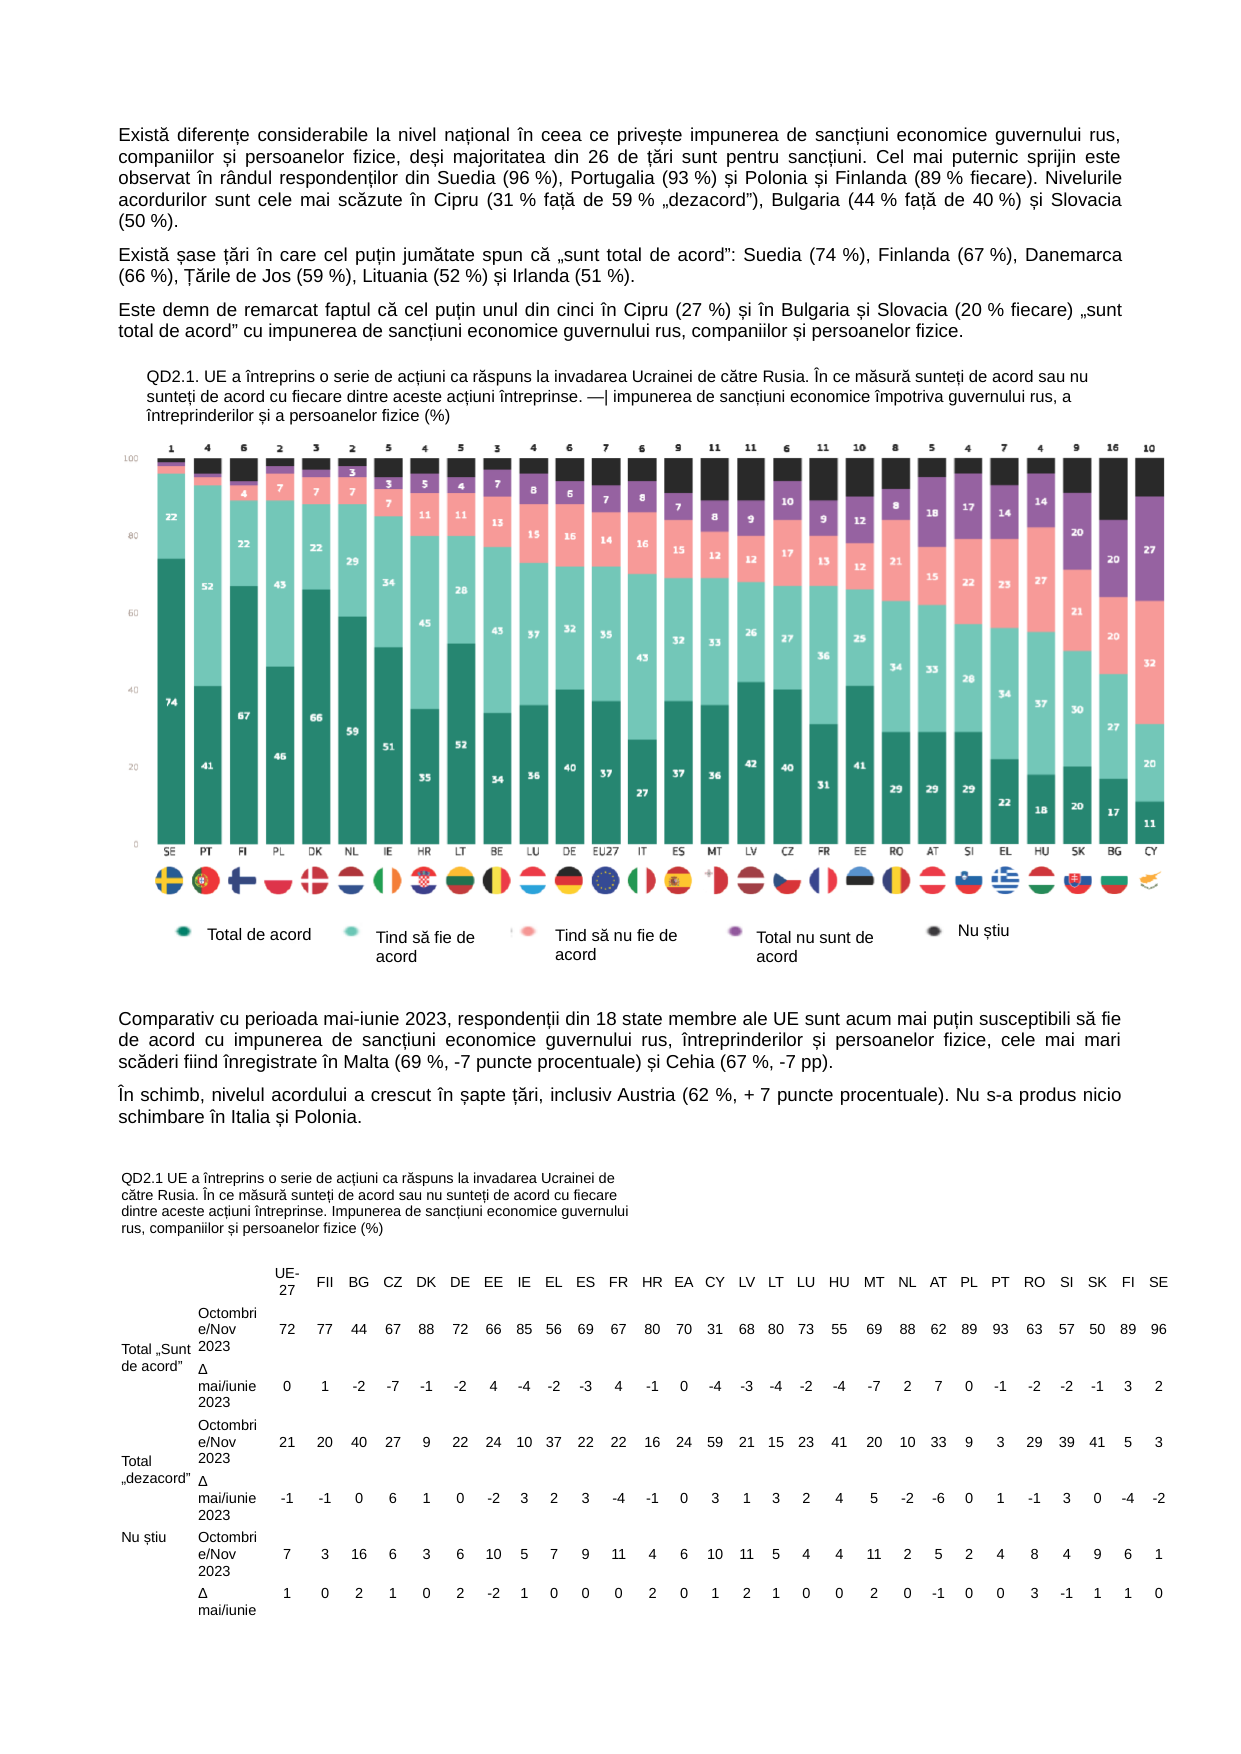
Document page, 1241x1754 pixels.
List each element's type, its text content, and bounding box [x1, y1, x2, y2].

table_cell -4 [761, 1358, 790, 1414]
table_cell -1 [1081, 1358, 1114, 1414]
table_cell 3 [1016, 1582, 1052, 1621]
table_cell 73 [790, 1301, 822, 1357]
table_cell -2 [538, 1358, 569, 1414]
table_cell [923, 1239, 954, 1262]
table_cell [602, 1239, 635, 1262]
table_header [1053, 1166, 1081, 1239]
table_cell -2 [477, 1470, 510, 1526]
table_cell Total „Sunt de acord” [118, 1301, 195, 1414]
table_cell -3 [569, 1358, 602, 1414]
table_header [670, 1166, 698, 1239]
table_cell 89 [1114, 1301, 1142, 1357]
table_cell 0 [954, 1470, 984, 1526]
table_cell AT [923, 1262, 954, 1301]
table_cell 3 [1142, 1414, 1175, 1470]
table_cell 2 [341, 1582, 376, 1621]
table_cell [954, 1239, 984, 1262]
table_cell LU [790, 1262, 822, 1301]
table_header [892, 1166, 923, 1239]
table_cell 31 [698, 1301, 732, 1357]
text Comparativ cu perioada mai-iunie 2023, respondenții din 18 state membre ale UE sunt acum mai puțin susceptibili să fie de acord cu impunerea de sancțiuni economice guvernului rus, întreprinderilor și persoanelor fizice, cele mai mari scăderi fiind înregistrate în Malta (69 %, -7 puncte procentuale) și Cehia (67 %, -7 pp). [118, 1007, 1122, 1072]
table_cell -1 [923, 1582, 954, 1621]
table_cell 3 [1053, 1470, 1081, 1526]
table_header [635, 1166, 669, 1239]
table_cell [510, 1239, 538, 1262]
table_cell 3 [984, 1414, 1016, 1470]
table_cell 6 [670, 1526, 698, 1582]
table_cell -2 [1053, 1358, 1081, 1414]
table_cell 1 [732, 1470, 761, 1526]
table_cell [822, 1239, 856, 1262]
table_cell -1 [308, 1470, 341, 1526]
table_cell 24 [670, 1414, 698, 1470]
table_header [954, 1166, 984, 1239]
table_cell 29 [1016, 1414, 1052, 1470]
table_cell 5 [923, 1526, 954, 1582]
table_cell 55 [822, 1301, 856, 1357]
table_cell LT [761, 1262, 790, 1301]
table_cell 80 [761, 1301, 790, 1357]
table_cell SK [1081, 1262, 1114, 1301]
table_cell 22 [443, 1414, 477, 1470]
table_cell 2 [954, 1526, 984, 1582]
table_cell Octombrie/Nov 2023 [195, 1301, 266, 1357]
table_cell EE [477, 1262, 510, 1301]
table_cell 6 [443, 1526, 477, 1582]
table_cell -1 [409, 1358, 443, 1414]
table_cell 2 [443, 1582, 477, 1621]
table_cell 0 [822, 1582, 856, 1621]
table_cell 9 [569, 1526, 602, 1582]
table_cell 0 [670, 1470, 698, 1526]
table_cell 2 [856, 1582, 892, 1621]
table_cell [761, 1239, 790, 1262]
table_cell 7 [538, 1526, 569, 1582]
table_cell EA [670, 1262, 698, 1301]
table_cell 6 [1114, 1526, 1142, 1582]
table_cell 66 [477, 1301, 510, 1357]
table_cell [732, 1239, 761, 1262]
table_cell 16 [341, 1526, 376, 1582]
table_cell [308, 1239, 341, 1262]
table_cell 9 [1081, 1526, 1114, 1582]
table_cell [698, 1239, 732, 1262]
table_cell 10 [892, 1414, 923, 1470]
table_cell 5 [761, 1526, 790, 1582]
table_cell 0 [1142, 1582, 1175, 1621]
table_cell SE [1142, 1262, 1175, 1301]
table_cell 41 [822, 1414, 856, 1470]
table_cell 57 [1053, 1301, 1081, 1357]
table_cell 44 [341, 1301, 376, 1357]
table_cell 6 [376, 1526, 409, 1582]
table_cell 23 [790, 1414, 822, 1470]
table_cell 2 [635, 1582, 669, 1621]
table_cell Δ mai/iunie 2023 [195, 1470, 266, 1526]
table_header [732, 1166, 761, 1239]
table_cell 69 [569, 1301, 602, 1357]
table_cell 0 [602, 1582, 635, 1621]
table_cell 0 [1081, 1470, 1114, 1526]
table_cell 20 [308, 1414, 341, 1470]
table_cell 39 [1053, 1414, 1081, 1470]
table_cell PT [984, 1262, 1016, 1301]
table_cell 1 [1114, 1582, 1142, 1621]
table_cell 4 [822, 1526, 856, 1582]
table_cell 1 [698, 1582, 732, 1621]
table_cell 5 [1114, 1414, 1142, 1470]
table_header [923, 1166, 954, 1239]
table_cell -4 [822, 1358, 856, 1414]
table_cell -2 [892, 1470, 923, 1526]
table_cell Δ mai/iunie [195, 1582, 266, 1621]
table_cell 16 [635, 1414, 669, 1470]
table_cell 0 [341, 1470, 376, 1526]
table_cell -6 [923, 1470, 954, 1526]
table_cell -7 [376, 1358, 409, 1414]
table_cell 33 [923, 1414, 954, 1470]
table_cell 88 [409, 1301, 443, 1357]
table_cell 8 [1016, 1526, 1052, 1582]
table_cell 2 [892, 1526, 923, 1582]
table_cell 1 [510, 1582, 538, 1621]
table_cell Δ mai/iunie 2023 [195, 1358, 266, 1414]
text Există șase țări în care cel puțin jumătate spun că „sunt total de acord”: Suedia (74 %), Finlanda (67 %), Danemarca (66 %), Țările de Jos (59 %), Lituania (52 %) și Irlanda (51 %). [118, 244, 1122, 287]
text Este demn de remarcat faptul că cel puțin unul din cinci în Cipru (27 %) și în Bulgaria și Slovacia (20 % fiecare) „sunt total de acord” cu impunerea de sancțiuni economice guvernului rus, companiilor și persoanelor fizice. [118, 299, 1122, 342]
table_cell 70 [670, 1301, 698, 1357]
table_cell 11 [856, 1526, 892, 1582]
table_cell [1142, 1239, 1175, 1262]
table_cell 3 [761, 1470, 790, 1526]
table_cell 88 [892, 1301, 923, 1357]
text În schimb, nivelul acordului a crescut în șapte țări, inclusiv Austria (62 %, + 7 puncte procentuale). Nu s-a produs nicio schimbare în Italia și Polonia. [118, 1084, 1122, 1127]
table_cell [195, 1262, 266, 1301]
table_cell 24 [477, 1414, 510, 1470]
table_cell 3 [409, 1526, 443, 1582]
table_cell 4 [602, 1358, 635, 1414]
table_cell MT [856, 1262, 892, 1301]
table_cell 68 [732, 1301, 761, 1357]
table_cell 89 [954, 1301, 984, 1357]
table_header [1081, 1166, 1114, 1239]
table_header [856, 1166, 892, 1239]
table_cell 0 [569, 1582, 602, 1621]
table_cell -2 [1142, 1470, 1175, 1526]
table_cell Nu știu [118, 1526, 195, 1621]
table_cell EL [538, 1262, 569, 1301]
table_cell [569, 1239, 602, 1262]
table_cell BG [341, 1262, 376, 1301]
table_cell [443, 1239, 477, 1262]
table_cell [266, 1239, 308, 1262]
table_cell LV [732, 1262, 761, 1301]
table_header [761, 1166, 790, 1239]
table_cell 2 [1142, 1358, 1175, 1414]
table_cell -4 [1114, 1470, 1142, 1526]
table_cell 56 [538, 1301, 569, 1357]
table_cell 59 [698, 1414, 732, 1470]
table_cell [984, 1239, 1016, 1262]
table_cell FI [1114, 1262, 1142, 1301]
table_cell DK [409, 1262, 443, 1301]
table_cell SI [1053, 1262, 1081, 1301]
table_cell -3 [732, 1358, 761, 1414]
table_cell 10 [477, 1526, 510, 1582]
table_cell [538, 1239, 569, 1262]
table_cell [195, 1239, 266, 1262]
table_cell [1081, 1239, 1114, 1262]
picture [161, 913, 949, 950]
table_cell 15 [761, 1414, 790, 1470]
table_cell 0 [790, 1582, 822, 1621]
table_header [1142, 1166, 1175, 1239]
table_cell -4 [602, 1470, 635, 1526]
table_cell [118, 1239, 195, 1262]
table_cell 9 [954, 1414, 984, 1470]
table_cell 1 [409, 1470, 443, 1526]
table_cell -2 [443, 1358, 477, 1414]
table_cell 22 [602, 1414, 635, 1470]
table_cell -2 [341, 1358, 376, 1414]
table_cell 11 [732, 1526, 761, 1582]
table_cell 50 [1081, 1301, 1114, 1357]
table_cell CZ [376, 1262, 409, 1301]
table_cell 11 [602, 1526, 635, 1582]
table_header [984, 1166, 1016, 1239]
table_cell 22 [569, 1414, 602, 1470]
table_cell -4 [510, 1358, 538, 1414]
table_cell 0 [954, 1358, 984, 1414]
table_cell 7 [266, 1526, 308, 1582]
table_cell [892, 1239, 923, 1262]
table_cell Octombrie/Nov 2023 [195, 1526, 266, 1582]
table_cell 2 [892, 1358, 923, 1414]
table_cell RO [1016, 1262, 1052, 1301]
table_cell 4 [477, 1358, 510, 1414]
table_cell 1 [761, 1582, 790, 1621]
table_cell 4 [790, 1526, 822, 1582]
table_cell -4 [698, 1358, 732, 1414]
table_cell [635, 1239, 669, 1262]
table_cell 40 [341, 1414, 376, 1470]
table_cell FR [602, 1262, 635, 1301]
table_cell 67 [602, 1301, 635, 1357]
table_cell 5 [856, 1470, 892, 1526]
table_cell [1114, 1239, 1142, 1262]
table_cell 9 [409, 1414, 443, 1470]
text Există diferențe considerabile la nivel național în ceea ce privește impunerea de sancțiuni economice guvernului rus, companiilor și persoanelor fizice, deși majoritatea din 26 de țări sunt pentru sancțiuni. Cel mai puternic sprijin este observat în rândul respondenților din Suedia (96 %), Portugalia (93 %) și Polonia și Finlanda (89 % fiecare). Nivelurile acordurilor sunt cele mai scăzute în Cipru (31 % față de 59 % „dezacord”), Bulgaria (44 % față de 40 %) și Slovacia (50 %). [118, 124, 1122, 232]
table_cell 3 [510, 1470, 538, 1526]
table_cell [376, 1239, 409, 1262]
table_cell -2 [477, 1582, 510, 1621]
table_cell 10 [510, 1414, 538, 1470]
table_cell 4 [984, 1526, 1016, 1582]
table_header [1114, 1166, 1142, 1239]
table_header [698, 1166, 732, 1239]
table_header QD2.1 UE a întreprins o serie de acțiuni ca răspuns la invadarea Ucrainei de către Rusia. În ce măsură sunteți de acord sau nu sunteți de acord cu fiecare dintre aceste acțiuni întreprinse. Impunerea de sancțiuni economice guvernului rus, companiilor și persoanelor fizice (%) [118, 1166, 635, 1239]
table_cell 0 [266, 1358, 308, 1414]
table_cell 3 [308, 1526, 341, 1582]
table_cell 69 [856, 1301, 892, 1357]
table_cell -1 [635, 1358, 669, 1414]
table_cell 3 [1114, 1358, 1142, 1414]
table_cell HU [822, 1262, 856, 1301]
table_cell 62 [923, 1301, 954, 1357]
table_cell -1 [1016, 1470, 1052, 1526]
table_cell NL [892, 1262, 923, 1301]
table_cell 77 [308, 1301, 341, 1357]
table_cell 1 [308, 1358, 341, 1414]
table_cell [1016, 1239, 1052, 1262]
picture [118, 440, 1174, 900]
table_cell 72 [266, 1301, 308, 1357]
table_cell ES [569, 1262, 602, 1301]
table_cell 2 [732, 1582, 761, 1621]
table_cell [856, 1239, 892, 1262]
table_cell [1053, 1239, 1081, 1262]
table_cell -1 [635, 1470, 669, 1526]
table_cell 0 [984, 1582, 1016, 1621]
table_cell 0 [409, 1582, 443, 1621]
table_cell -2 [790, 1358, 822, 1414]
table_cell Octombrie/Nov 2023 [195, 1414, 266, 1470]
table_cell 4 [822, 1470, 856, 1526]
table_cell 0 [670, 1358, 698, 1414]
table_cell 21 [266, 1414, 308, 1470]
table_cell 1 [984, 1470, 1016, 1526]
table_cell 21 [732, 1414, 761, 1470]
table_cell FII [308, 1262, 341, 1301]
table_cell 37 [538, 1414, 569, 1470]
table_cell [670, 1239, 698, 1262]
table_cell -7 [856, 1358, 892, 1414]
table_cell 85 [510, 1301, 538, 1357]
table_cell 1 [1142, 1526, 1175, 1582]
table_cell HR [635, 1262, 669, 1301]
table_cell -2 [1016, 1358, 1052, 1414]
table_cell [790, 1239, 822, 1262]
table_cell 0 [538, 1582, 569, 1621]
table_cell 1 [376, 1582, 409, 1621]
table_cell -1 [984, 1358, 1016, 1414]
table_cell 2 [538, 1470, 569, 1526]
table_cell 27 [376, 1414, 409, 1470]
table_cell IE [510, 1262, 538, 1301]
table_cell 67 [376, 1301, 409, 1357]
table_cell 41 [1081, 1414, 1114, 1470]
table_cell 72 [443, 1301, 477, 1357]
table_cell 80 [635, 1301, 669, 1357]
table_cell 3 [569, 1470, 602, 1526]
table_cell 4 [635, 1526, 669, 1582]
table_cell 7 [923, 1358, 954, 1414]
table_cell [477, 1239, 510, 1262]
table_cell 3 [698, 1470, 732, 1526]
table_header [790, 1166, 822, 1239]
table_header [822, 1166, 856, 1239]
table_cell CY [698, 1262, 732, 1301]
table_cell 6 [376, 1470, 409, 1526]
table_cell 0 [443, 1470, 477, 1526]
table_cell 96 [1142, 1301, 1175, 1357]
table_cell UE-27 [266, 1262, 308, 1301]
table_cell Total „dezacord” [118, 1414, 195, 1526]
table_cell [118, 1262, 195, 1301]
table_cell DE [443, 1262, 477, 1301]
table_cell 0 [308, 1582, 341, 1621]
table_cell 63 [1016, 1301, 1052, 1357]
table_cell 1 [1081, 1582, 1114, 1621]
table_cell -1 [266, 1470, 308, 1526]
table_cell 20 [856, 1414, 892, 1470]
table_cell -1 [1053, 1582, 1081, 1621]
table_cell 5 [510, 1526, 538, 1582]
table_cell 0 [892, 1582, 923, 1621]
table_cell 0 [670, 1582, 698, 1621]
table_cell 93 [984, 1301, 1016, 1357]
table_cell 4 [1053, 1526, 1081, 1582]
table_cell [341, 1239, 376, 1262]
table_cell 1 [266, 1582, 308, 1621]
table_cell PL [954, 1262, 984, 1301]
table_cell 2 [790, 1470, 822, 1526]
table_header [1016, 1166, 1052, 1239]
table_cell 0 [954, 1582, 984, 1621]
table_cell 10 [698, 1526, 732, 1582]
table_cell [409, 1239, 443, 1262]
